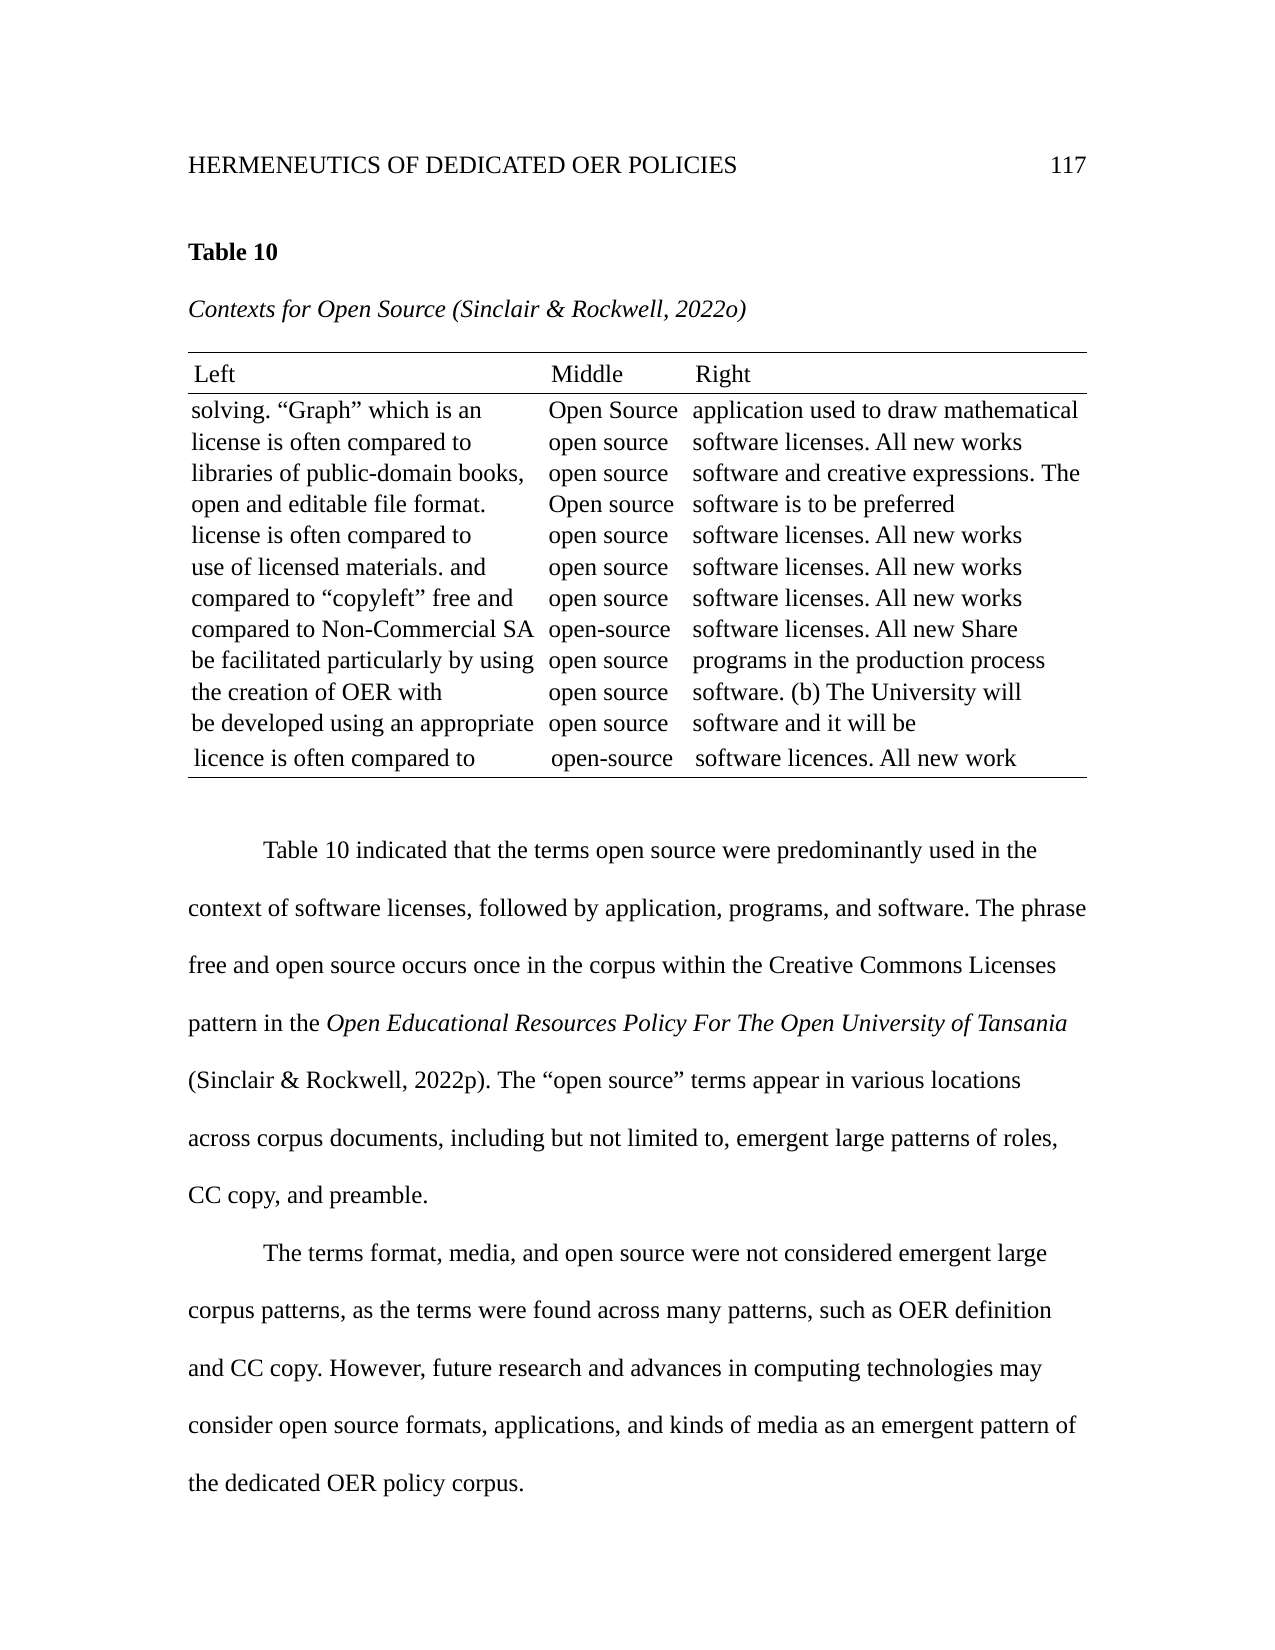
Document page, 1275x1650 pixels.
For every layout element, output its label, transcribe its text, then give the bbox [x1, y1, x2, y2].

table_cell open source [545, 706, 689, 737]
table_cell licence is often compared to [188, 737, 545, 777]
table_cell the creation of OER with [188, 674, 545, 706]
table_cell software licenses. All new Share [689, 612, 1087, 643]
table_cell software licences. All new work [689, 737, 1087, 777]
table_cell open source [545, 518, 689, 549]
table_cell be developed using an appropriate [188, 706, 545, 737]
table_cell software licenses. All new works [689, 424, 1087, 456]
table_cell open source [545, 643, 689, 674]
table_cell open and editable file format. [188, 487, 545, 518]
table_header Middle [545, 353, 689, 393]
table_cell compared to Non-Commercial SA [188, 612, 545, 643]
table_cell open-source [545, 612, 689, 643]
table_cell software licenses. All new works [689, 518, 1087, 549]
table_cell open source [545, 456, 689, 487]
table_cell open source [545, 549, 689, 581]
text Table 10 Contexts for Open Source (Sinclair & Rockwell, 2022o) [188, 237, 1087, 323]
table_cell use of licensed materials. and [188, 549, 545, 581]
table_cell software and it will be [689, 706, 1087, 737]
table_cell license is often compared to [188, 518, 545, 549]
table_header Right [689, 353, 1087, 393]
table_cell solving. “Graph” which is an [188, 394, 545, 424]
table_cell software. (b) The University will [689, 674, 1087, 706]
table_cell software and creative expressions. The [689, 456, 1087, 487]
table_cell compared to “copyleft” free and [188, 581, 545, 612]
table_cell open source [545, 674, 689, 706]
table_cell Open source [545, 487, 689, 518]
table_cell open-source [545, 737, 689, 777]
table_cell license is often compared to [188, 424, 545, 456]
table_cell application used to draw mathematical [689, 394, 1087, 424]
table_cell software licenses. All new works [689, 581, 1087, 612]
table_header Left [188, 353, 545, 393]
table_cell open source [545, 424, 689, 456]
table_cell software licenses. All new works [689, 549, 1087, 581]
table_cell open source [545, 581, 689, 612]
table_cell software is to be preferred [689, 487, 1087, 518]
table_cell programs in the production process [689, 643, 1087, 674]
table_cell libraries of public-domain books, [188, 456, 545, 487]
text The terms format, media, and open source were not considered emergent large corpus patterns, as the terms were found across many patterns, such as OER definition and CC copy. However, future research and advances in computing technologies may consider open source formats, applications, and kinds of media as an emergent pattern of the dedicated OER policy corpus. [188, 1238, 1087, 1497]
table_cell be facilitated particularly by using [188, 643, 545, 674]
table_cell Open Source [545, 394, 689, 424]
text Table 10 indicated that the terms open source were predominantly used in the context of software licenses, followed by application, programs, and software. The phrase free and open source occurs once in the corpus within the Creative Commons Licenses pattern in the Open Educational Resources Policy For The Open University of Tansania (Sinclair & Rockwell, 2022p). The “open source” terms appear in various locations across corpus documents, including but not limited to, emergent large patterns of roles, CC copy, and preamble. [188, 836, 1087, 1209]
